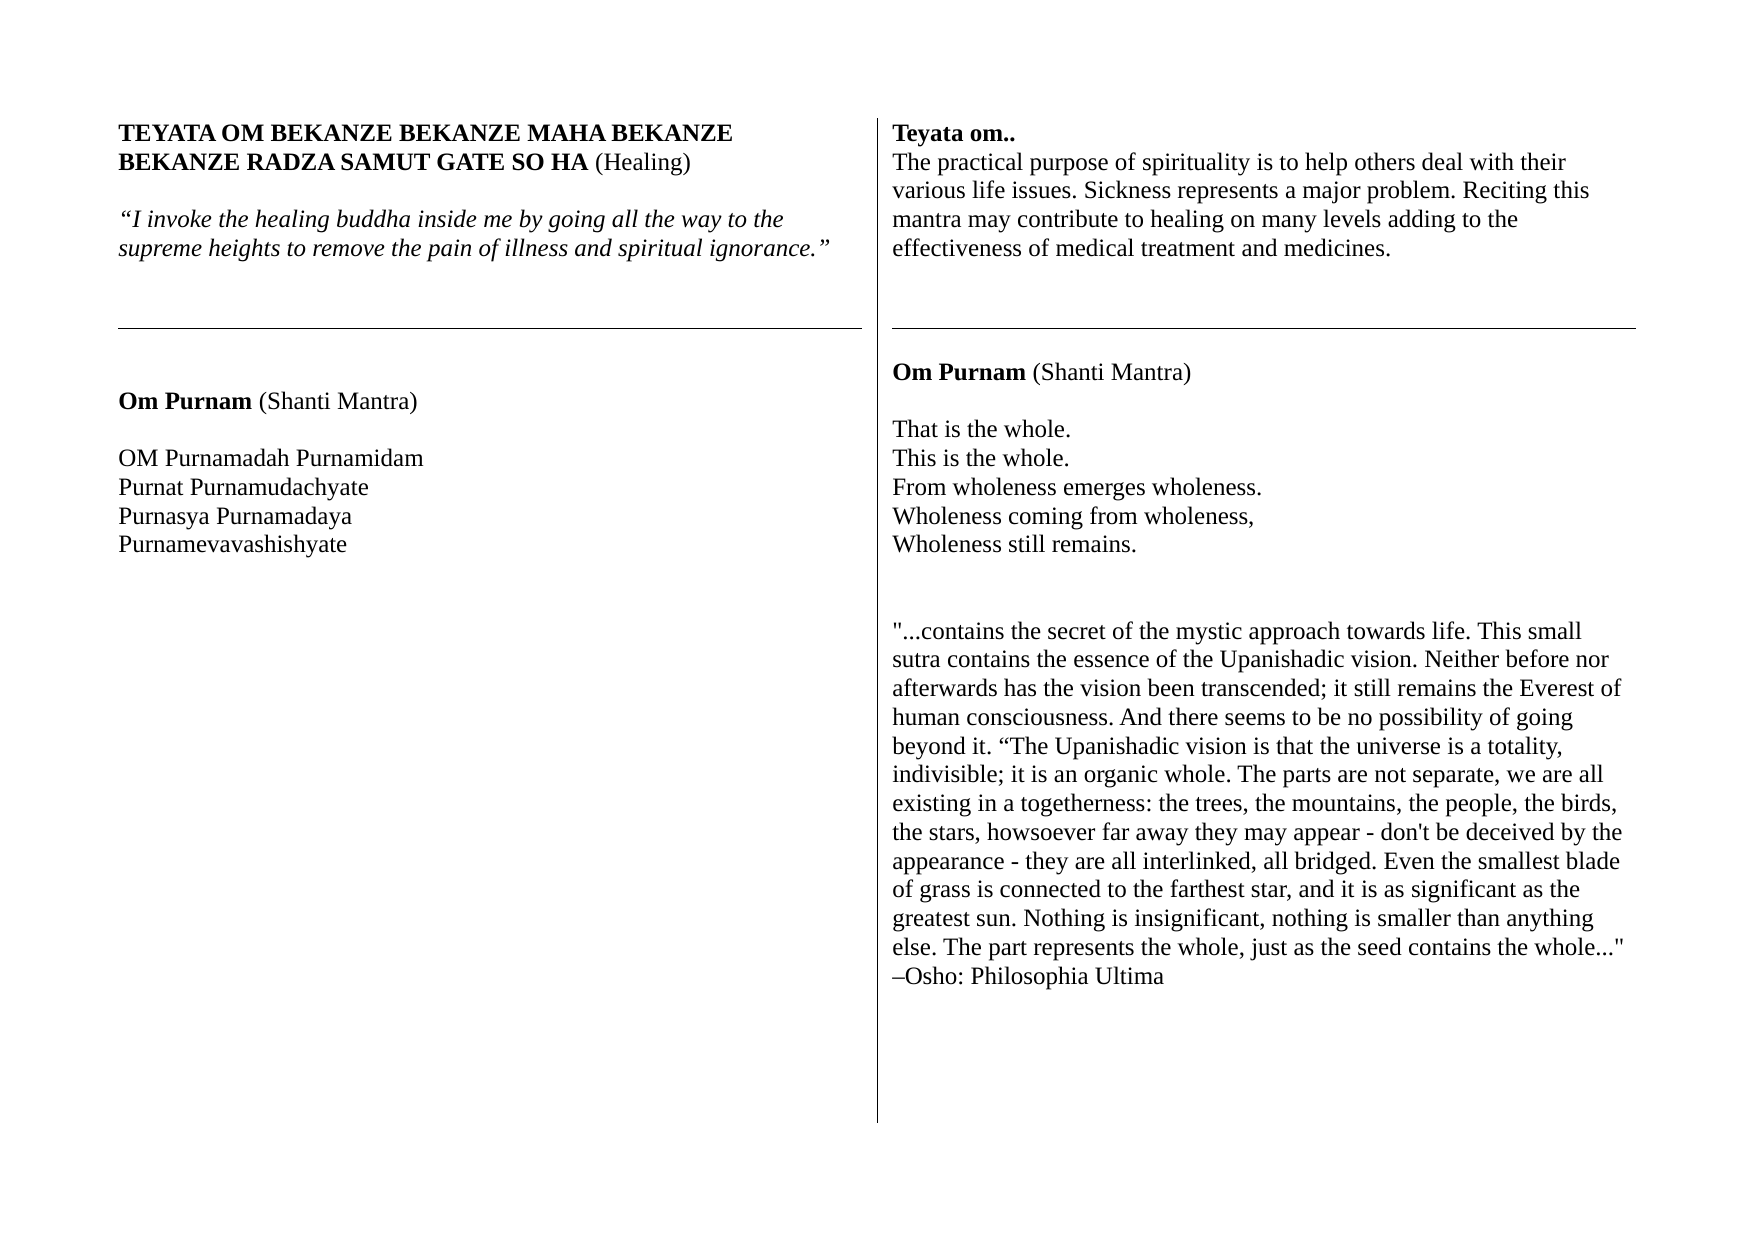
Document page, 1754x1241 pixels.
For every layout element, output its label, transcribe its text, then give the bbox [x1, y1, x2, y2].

text Purnasya Purnamadaya [118, 501, 862, 529]
text That is the whole. [892, 414, 1636, 443]
text The practical purpose of spirituality is to help others deal with their various life issues. Sickness represents a major problem. Reciting this mantra may contribute to healing on many levels adding to the effectiveness of medical treatment and medicines. [892, 147, 1636, 262]
text Om Purnam (Shanti Mantra) [892, 357, 1636, 386]
text OM Purnamadah Purnamidam [118, 443, 862, 472]
text Purnat Purnamudachyate [118, 472, 862, 501]
text Om Purnam (Shanti Mantra) [118, 386, 862, 414]
text This is the whole. [892, 443, 1636, 472]
text Teyata om.. [892, 118, 1636, 147]
text From wholeness emerges wholeness. [892, 472, 1636, 501]
text TEYATA OM BEKANZE BEKANZE MAHA BEKANZE BEKANZE RADZA SAMUT GATE SO HA (Healing) [118, 118, 862, 176]
text Purnamevavashishyate [118, 529, 862, 558]
text "...contains the secret of the mystic approach towards life. This small sutra contains the essence of the Upanishadic vision. Neither before nor afterwards has the vision been transcended; it still remains the Everest of human consciousness. And there seems to be no possibility of going beyond it. “The Upanishadic vision is that the universe is a totality, indivisible; it is an organic whole. The parts are not separate, we are all existing in a togetherness: the trees, the mountains, the people, the birds, the stars, howsoever far away they may appear - don't be deceived by the appearance - they are all interlinked, all bridged. Even the smallest blade of grass is connected to the farthest star, and it is as significant as the greatest sun. Nothing is insignificant, nothing is smaller than anything else. The part represents the whole, just as the seed contains the whole..." –Osho: Philosophia Ultima [892, 616, 1636, 989]
text Wholeness still remains. [892, 529, 1636, 558]
text “I invoke the healing buddha inside me by going all the way to the supreme heights to remove the pain of illness and spiritual ignorance.” [118, 204, 862, 262]
text Wholeness coming from wholeness, [892, 501, 1636, 529]
